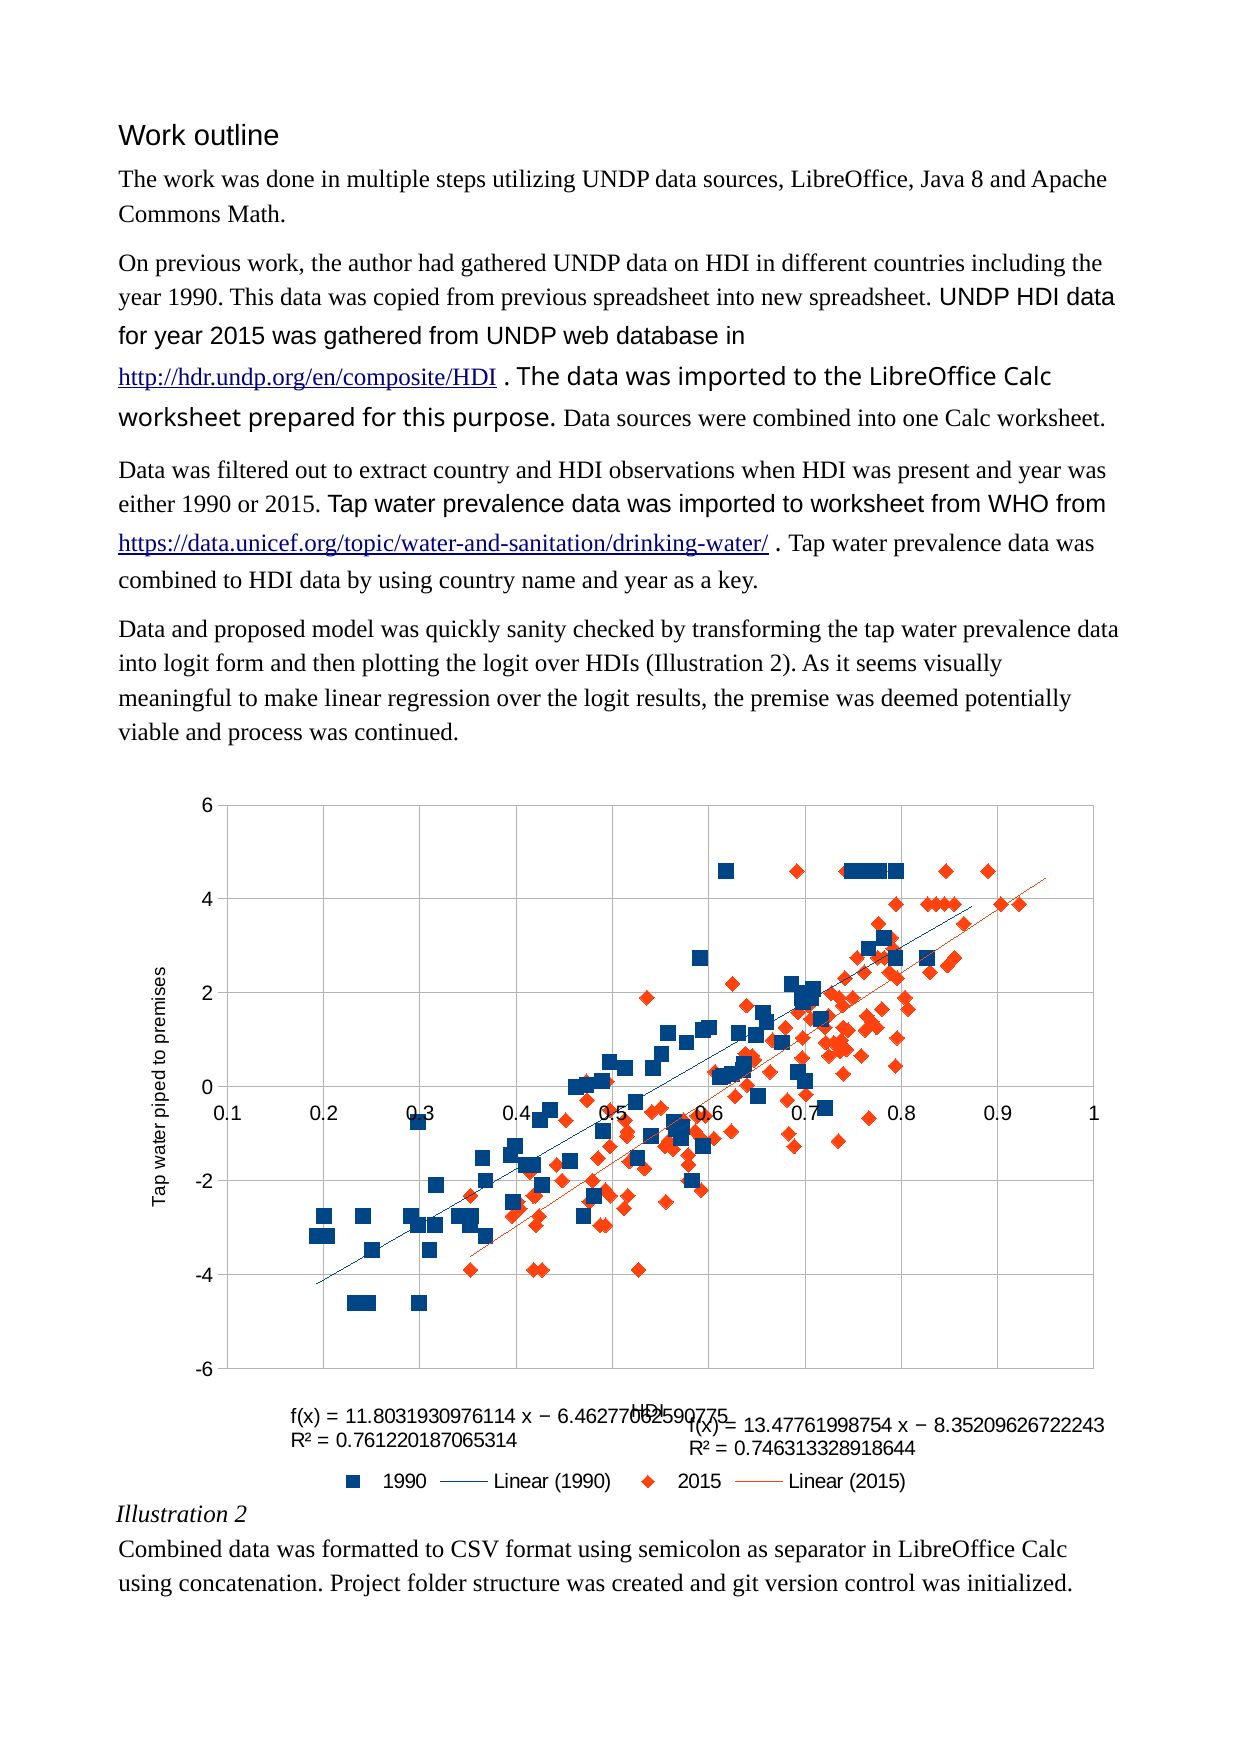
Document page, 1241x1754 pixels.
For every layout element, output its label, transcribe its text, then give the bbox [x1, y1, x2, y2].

text Data was filtered out to extract country and HDI observations when HDI was present and year was either 1990 or 2015. Tap water prevalence data was imported to worksheet from WHO from https://data.unicef.org/topic/water-and-sanitation/drinking-water/ . Tap water prevalence data was combined to HDI data by using country name and year as a key. [118, 455, 1122, 593]
text [116, 766, 1125, 779]
text Illustration 2 [116, 779, 1125, 1528]
text The work was done in multiple steps utilizing UNDP data sources, LibreOffice, Java 8 and Apache Commons Math. [118, 164, 1122, 227]
text Data and proposed model was quickly sanity checked by transforming the tap water prevalence data into logit form and then plotting the logit over HDIs (Illustration 2). As it seems visually meaningful to make linear regression over the logit results, the premise was deemed potentially viable and process was continued. [118, 614, 1122, 746]
text On previous work, the author had gathered UNDP data on HDI in different countries including the year 1990. This data was copied from previous spreadsheet into new spreadsheet. UNDP HDI data for year 2015 was gathered from UNDP web database in http://hdr.undp.org/en/composite/HDI . The data was imported to the LibreOffice Calc worksheet prepared for this purpose. Data sources were combined into one Calc worksheet. [118, 248, 1122, 433]
text Combined data was formatted to CSV format using semicolon as separator in LibreOffice Calc using concatenation. Project folder structure was created and git version control was initialized. [118, 1528, 1122, 1597]
subtitle Work outline [118, 118, 1122, 152]
